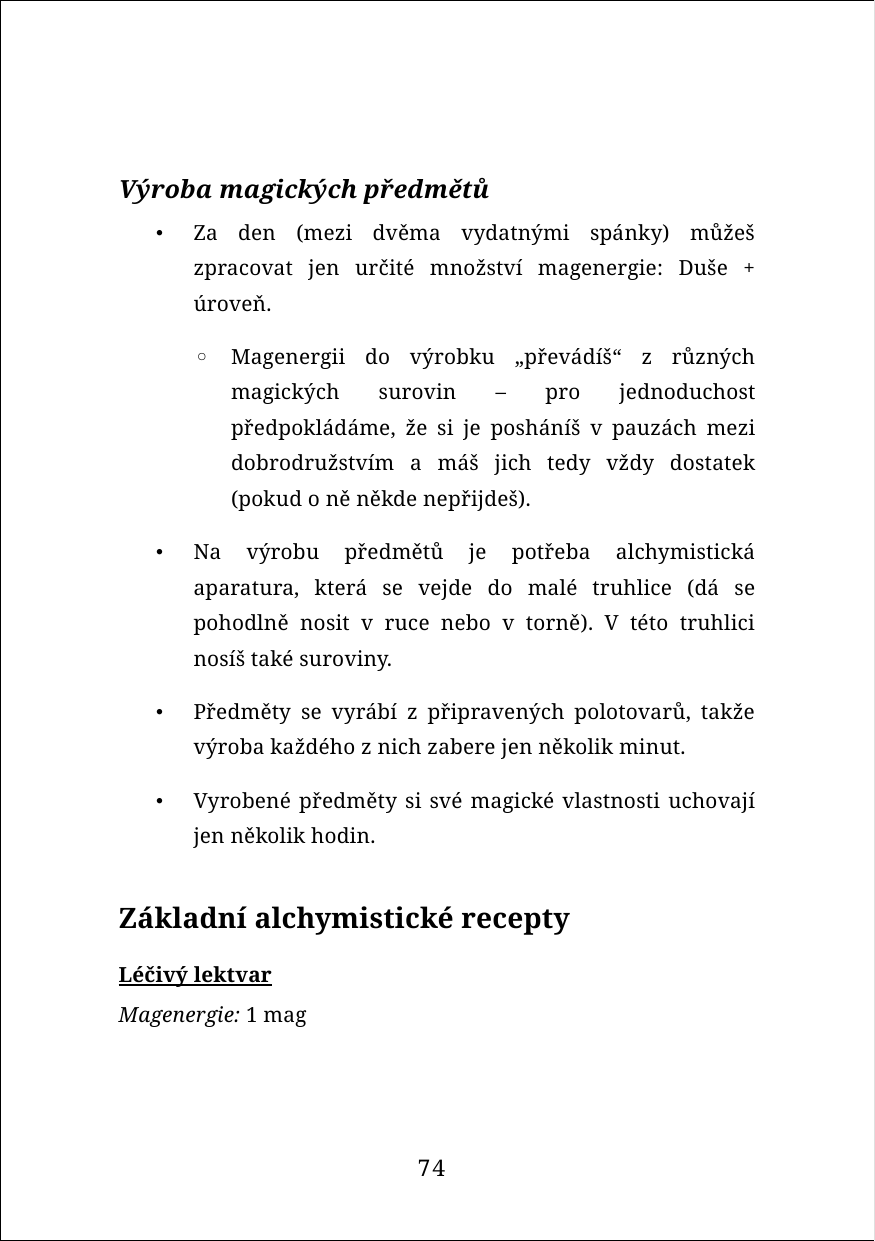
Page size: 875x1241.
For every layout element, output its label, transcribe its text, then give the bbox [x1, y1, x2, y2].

text Magenergie: 1 mag [118, 1000, 756, 1029]
subtitle Základní alchymistické recepty [118, 898, 756, 936]
list Na výrobu předmětů je potřeba alchymistická aparatura, která se vejde do malé truhlice (dá se pohodlně nosit v ruce nebo v torně). V této truhlici nosíš také suroviny. [156, 537, 756, 672]
list Magenergii do výrobku „převádíš“ z různých magických surovin – pro jednoduchost předpokládáme, že si je posháníš v pauzách mezi dobrodružstvím a máš jich tedy vždy dostatek (pokud o ně někde nepřijdeš). [193, 342, 756, 512]
subtitle Léčivý lektvar [118, 960, 756, 988]
list Vyrobené předměty si své magické vlastnosti uchovají jen několik hodin. [156, 786, 756, 850]
list Za den (mezi dvěma vydatnými spánky) můžeš zpracovat jen určité množství magenergie: Duše + úroveň. [156, 218, 756, 317]
list Předměty se vyrábí z připravených polotovarů, takže výroba každého z nich zabere jen několik minut. [156, 697, 756, 761]
subtitle Výroba magických předmětů [118, 172, 756, 206]
